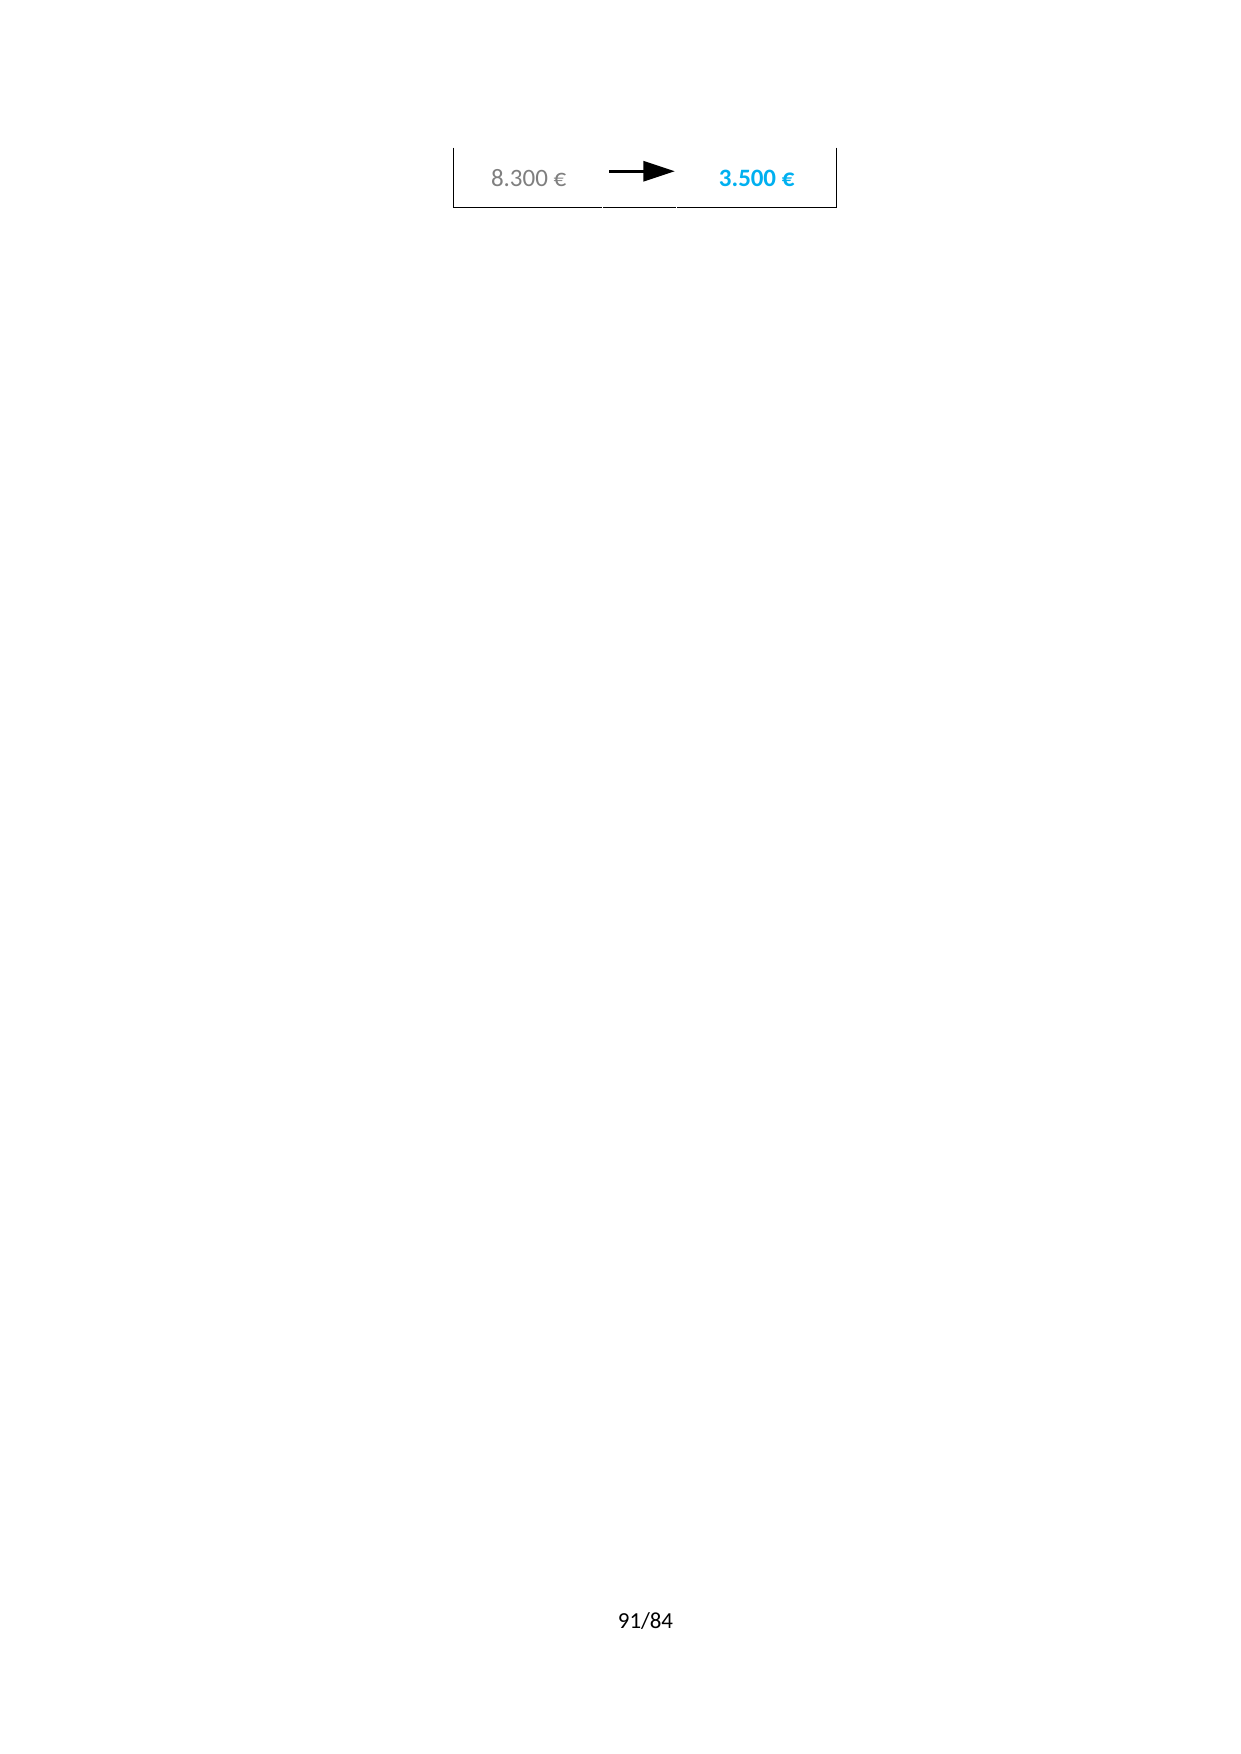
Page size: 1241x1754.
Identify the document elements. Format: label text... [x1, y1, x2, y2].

table_cell 3.500 € [677, 149, 836, 207]
table_cell 8.300 € [454, 149, 602, 207]
table_cell [603, 149, 676, 207]
